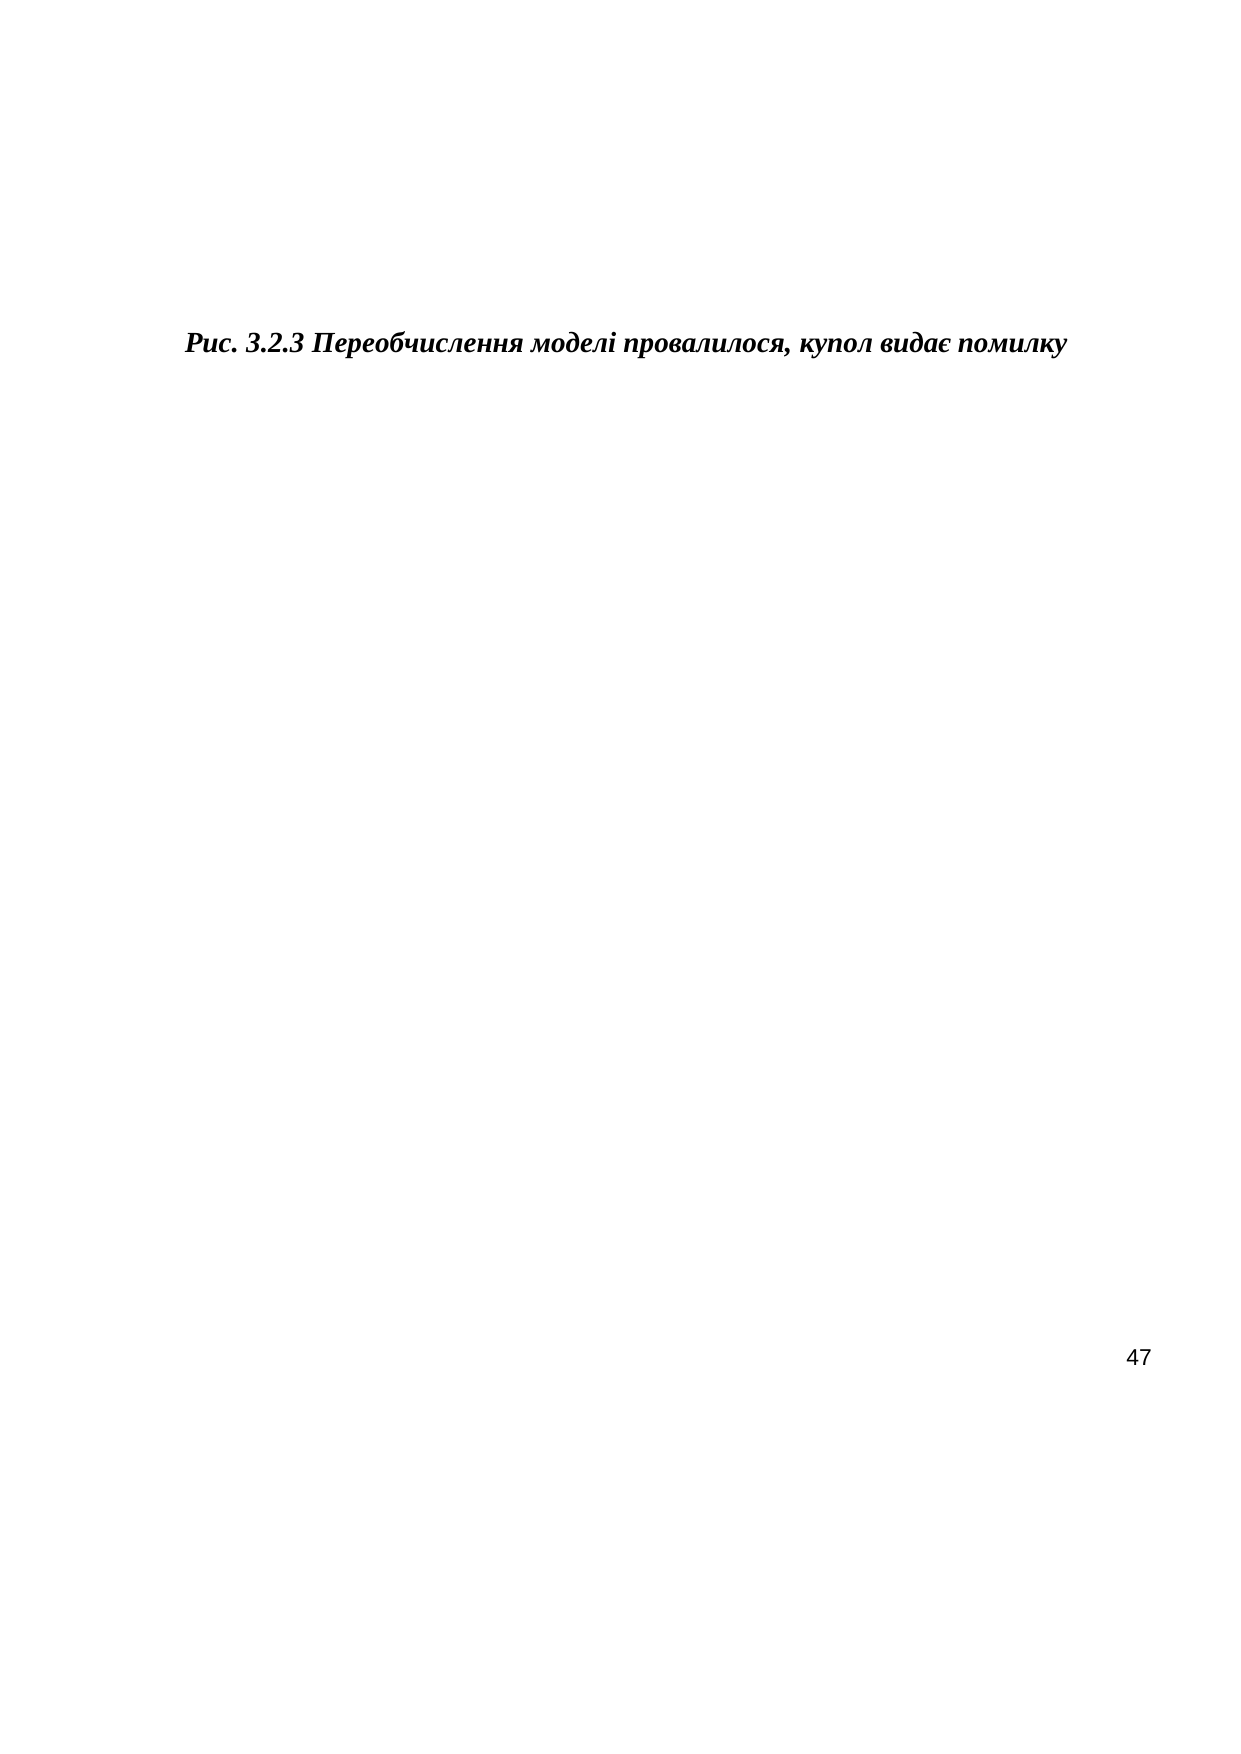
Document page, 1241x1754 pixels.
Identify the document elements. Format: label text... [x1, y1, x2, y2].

text Рис. 3.2.3 Переобчислення моделі провалилося, купол видає помилку [177, 325, 1152, 359]
